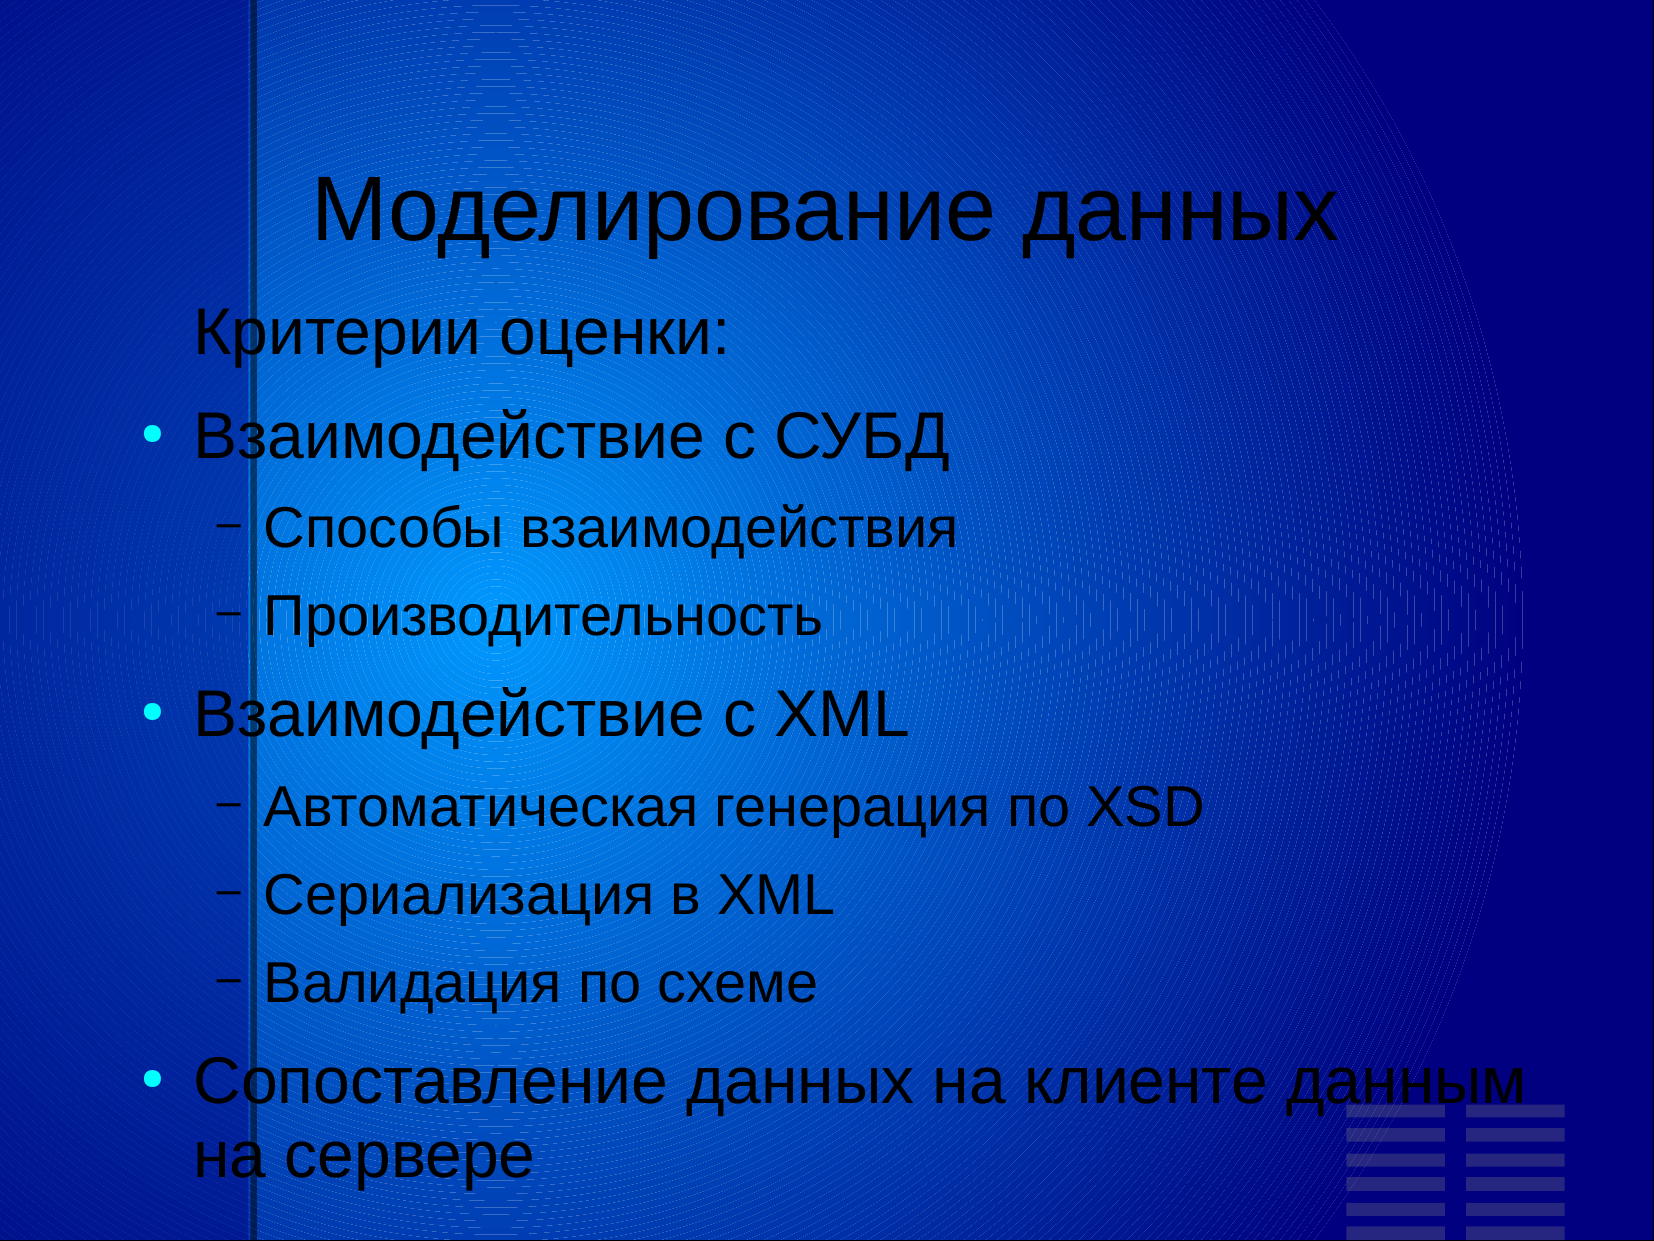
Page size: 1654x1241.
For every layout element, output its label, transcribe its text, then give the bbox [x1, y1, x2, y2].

title Моделирование данных [119, 104, 1533, 313]
list Критерии оценки: Взаимодействие с СУБД Способы взаимодействия Производительность Взаимодействие с XML Автоматическая генерация по XSD Сериализация в XML Валидация по схеме Сопоставление данных на клиенте данным на сервере [123, 295, 1536, 1195]
